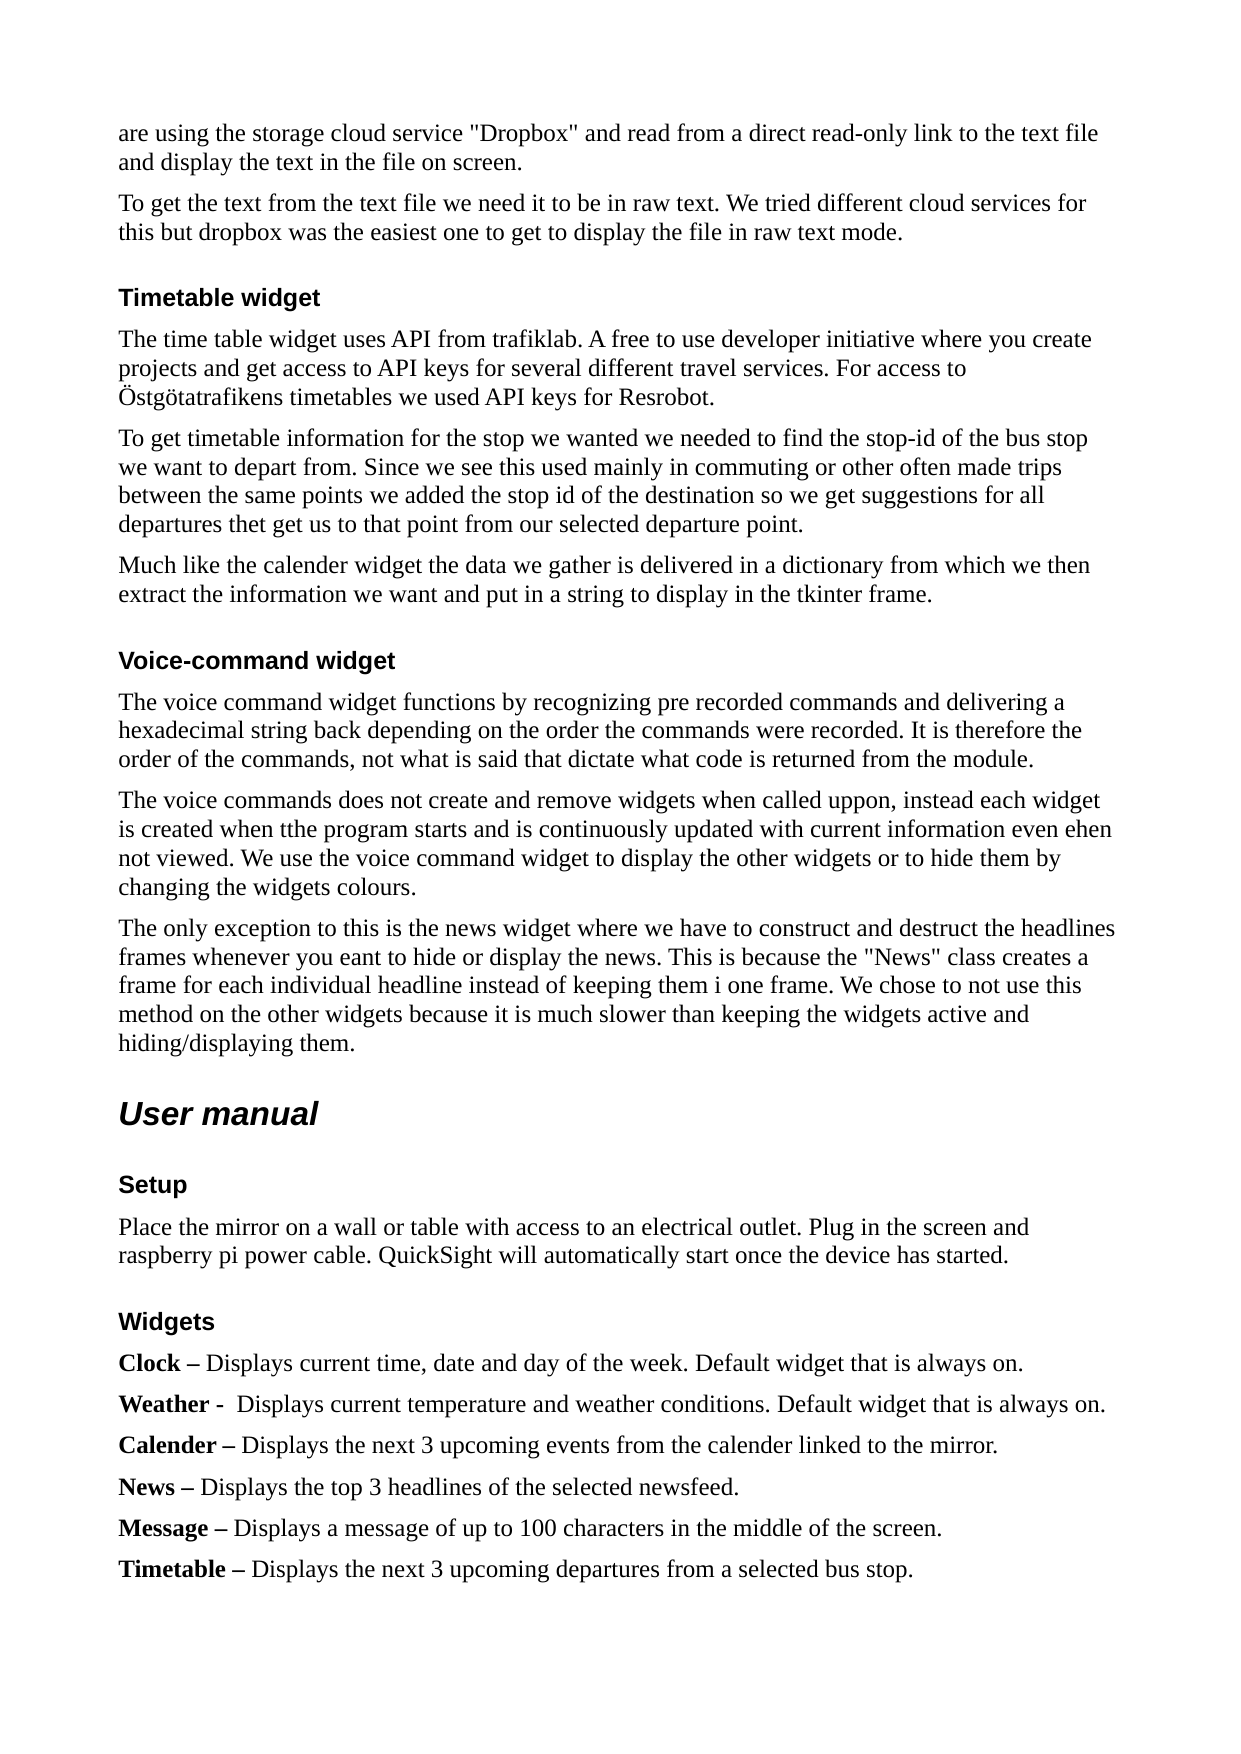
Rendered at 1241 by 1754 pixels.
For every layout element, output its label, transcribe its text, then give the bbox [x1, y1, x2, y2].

text To get the text from the text file we need it to be in raw text. We tried different cloud services for this but dropbox was the easiest one to get to display the file in raw text mode. [118, 188, 1122, 246]
subtitle Timetable widget [118, 283, 1122, 312]
subtitle Setup [118, 1170, 1122, 1199]
text Timetable – Displays the next 3 upcoming departures from a selected bus stop. [118, 1554, 1122, 1583]
text are using the storage cloud service "Dropbox" and read from a direct read-only link to the text file and display the text in the file on screen. [118, 118, 1122, 176]
subtitle Widgets [118, 1307, 1122, 1335]
text Clock – Displays current time, date and day of the week. Default widget that is always on. [118, 1348, 1122, 1377]
text The voice command widget functions by recognizing pre recorded commands and delivering a hexadecimal string back depending on the order the commands were recorded. It is therefore the order of the commands, not what is said that dictate what code is returned from the module. [118, 687, 1122, 773]
text News – Displays the top 3 headlines of the selected newsfeed. [118, 1472, 1122, 1500]
text Message – Displays a message of up to 100 characters in the middle of the screen. [118, 1513, 1122, 1542]
text The only exception to this is the news widget where we have to construct and destruct the headlines frames whenever you eant to hide or display the news. This is because the "News" class creates a frame for each individual headline instead of keeping them i one frame. We chose to not use this method on the other widgets because it is much slower than keeping the widgets active and hiding/displaying them. [118, 913, 1122, 1057]
subtitle Voice-command widget [118, 646, 1122, 674]
text The voice commands does not create and remove widgets when called uppon, instead each widget is created when tthe program starts and is continuously updated with current information even ehen not viewed. We use the voice command widget to display the other widgets or to hide them by changing the widgets colours. [118, 786, 1122, 901]
text The time table widget uses API from trafiklab. A free to use developer initiative where you create projects and get access to API keys for several different travel services. For access to Östgötatrafikens timetables we used API keys for Resrobot. [118, 324, 1122, 411]
subtitle User manual [118, 1094, 1122, 1133]
text Calender – Displays the next 3 upcoming events from the calender linked to the mirror. [118, 1430, 1122, 1459]
text To get timetable information for the stop we wanted we needed to find the stop-id of the bus stop we want to depart from. Since we see this used mainly in commuting or other often made trips between the same points we added the stop id of the destination so we get suggestions for all departures thet get us to that point from our selected departure point. [118, 423, 1122, 538]
text Place the mirror on a wall or table with access to an electrical outlet. Plug in the screen and raspberry pi power cable. QuickSight will automatically start once the device has started. [118, 1212, 1122, 1269]
text Much like the calender widget the data we gather is delivered in a dictionary from which we then extract the information we want and put in a string to display in the tkinter frame. [118, 551, 1122, 608]
text Weather - Displays current temperature and weather conditions. Default widget that is always on. [118, 1389, 1122, 1418]
